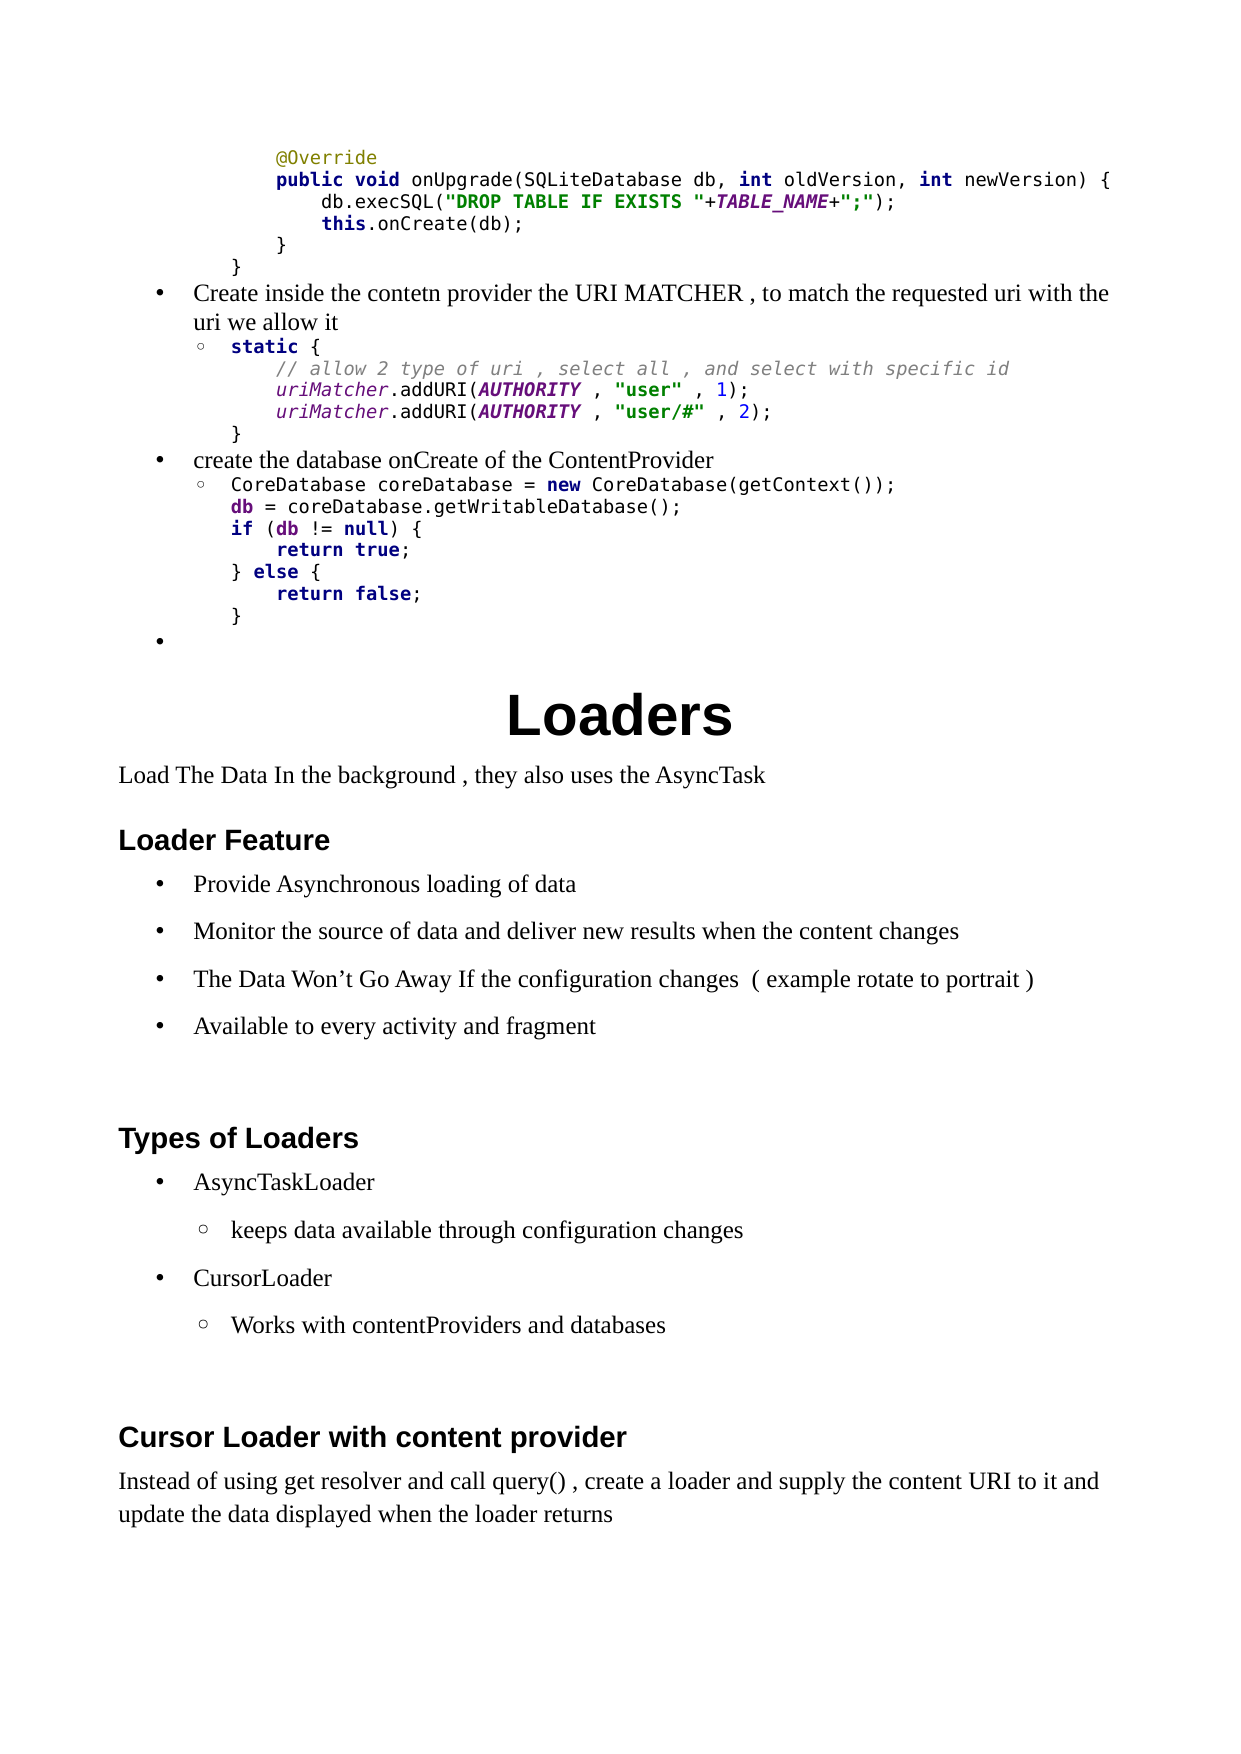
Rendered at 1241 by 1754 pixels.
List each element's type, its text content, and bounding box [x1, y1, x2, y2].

subtitle Cursor Loader with content provider [118, 1420, 1122, 1454]
list AsyncTaskLoader [156, 1167, 1122, 1196]
list create the database onCreate of the ContentProvider [156, 445, 1122, 474]
list Monitor the source of data and deliver new results when the content changes [156, 916, 1122, 945]
list static { // allow 2 type of uri , select all , and select with specific id uriMatcher.addURI(AUTHORITY , "user" , 1); uriMatcher.addURI(AUTHORITY , "user/#" , 2); } [193, 336, 1122, 445]
list Provide Asynchronous loading of data [156, 869, 1122, 897]
subtitle Types of Loaders [118, 1121, 1122, 1155]
text Load The Data In the background , they also uses the AsyncTask [118, 760, 1122, 789]
list Create inside the contetn provider the URI MATCHER , to match the requested uri with the uri we allow it [156, 278, 1122, 336]
title Loaders [118, 681, 1122, 748]
list Works with contentProviders and databases [193, 1310, 1122, 1339]
list CoreDatabase coreDatabase = new CoreDatabase(getContext()); db = coreDatabase.getWritableDatabase(); if (db != null) { return true; } else { return false; } [193, 474, 1122, 627]
list Available to every activity and fragment [156, 1011, 1122, 1040]
list The Data Won’t Go Away If the configuration changes ( example rotate to portrait ) [156, 964, 1122, 993]
list @Override public void onUpgrade(SQLiteDatabase db, int oldVersion, int newVersion) { db.execSQL("DROP TABLE IF EXISTS "+TABLE_NAME+";"); this.onCreate(db); } } [193, 118, 1122, 278]
list CursorLoader [156, 1263, 1122, 1291]
text Instead of using get resolver and call query() , create a loader and supply the content URI to it and update the data displayed when the loader returns [118, 1466, 1122, 1528]
list keeps data available through configuration changes [193, 1215, 1122, 1244]
subtitle Loader Feature [118, 822, 1122, 856]
